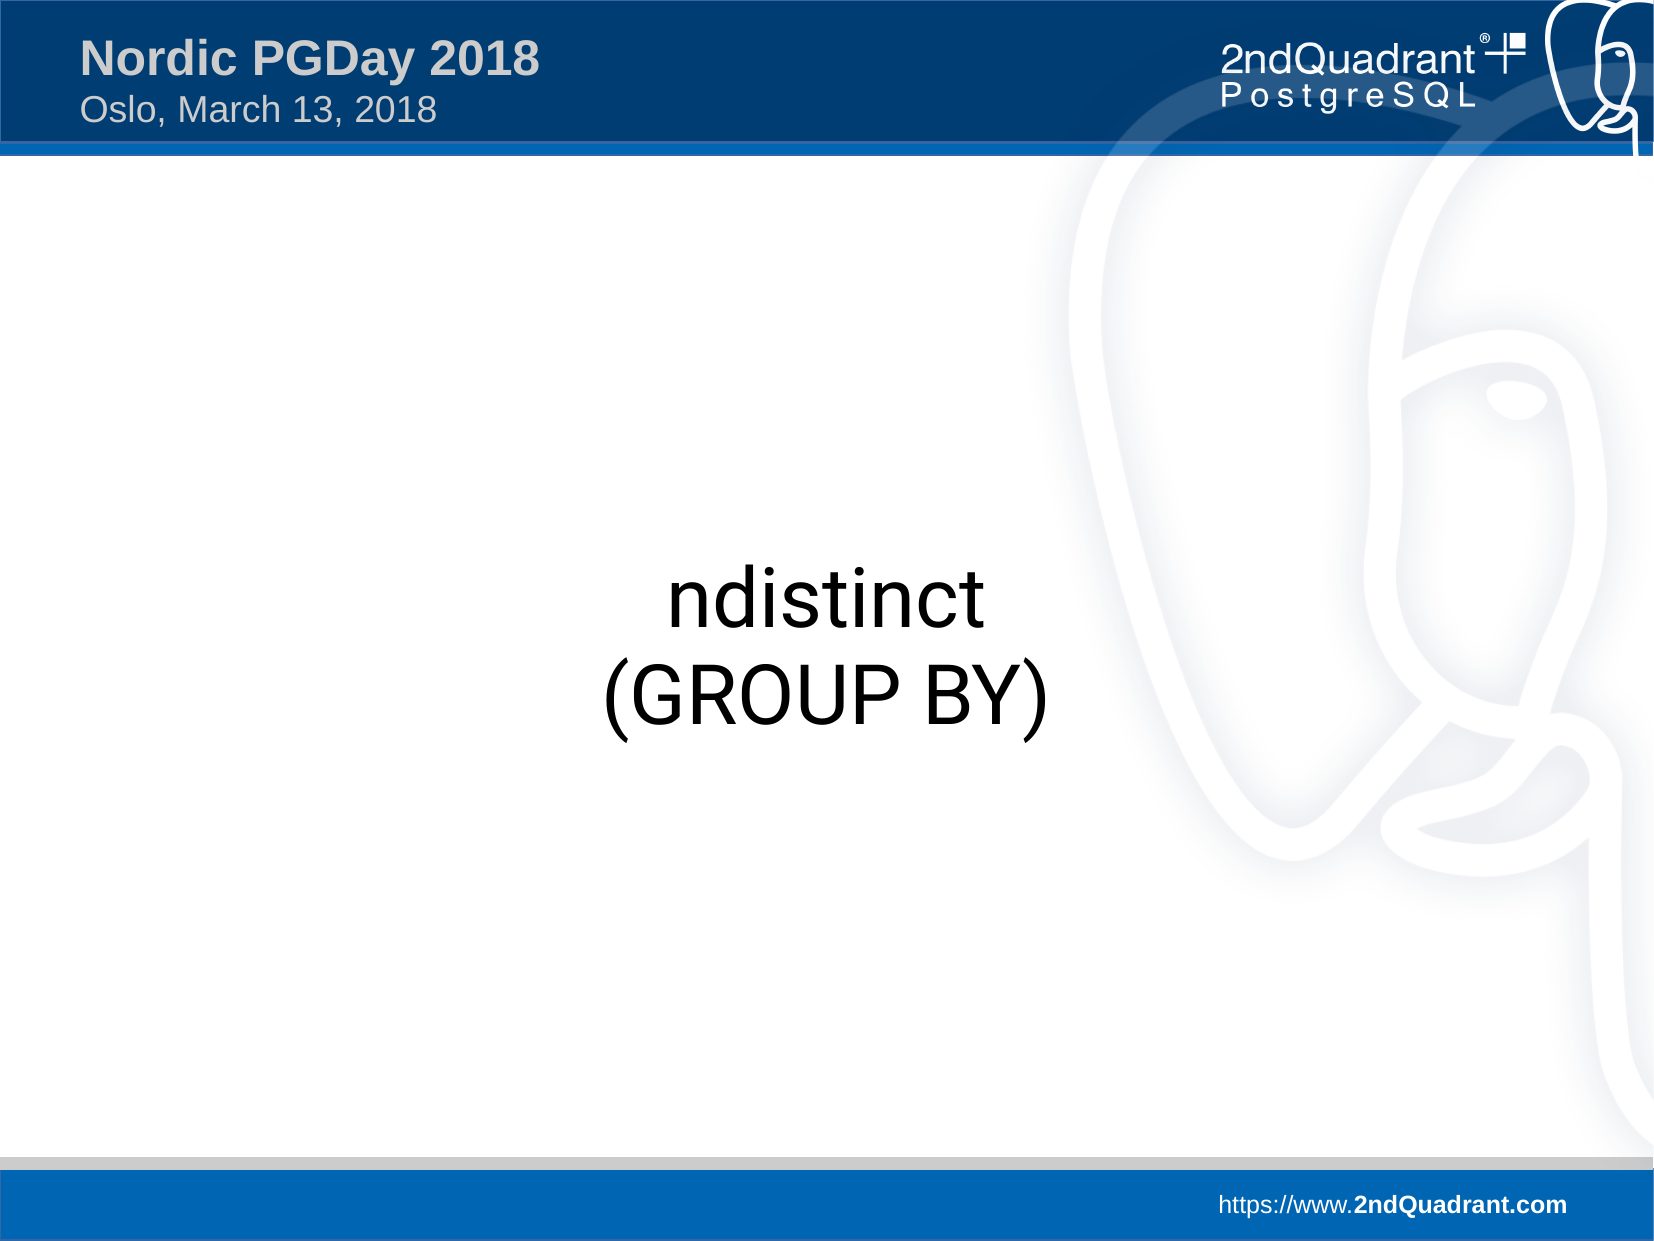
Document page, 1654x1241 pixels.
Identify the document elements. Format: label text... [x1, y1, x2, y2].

subtitle ndistinct (GROUP BY) [82, 167, 1571, 1128]
picture [632, 0, 1654, 1241]
